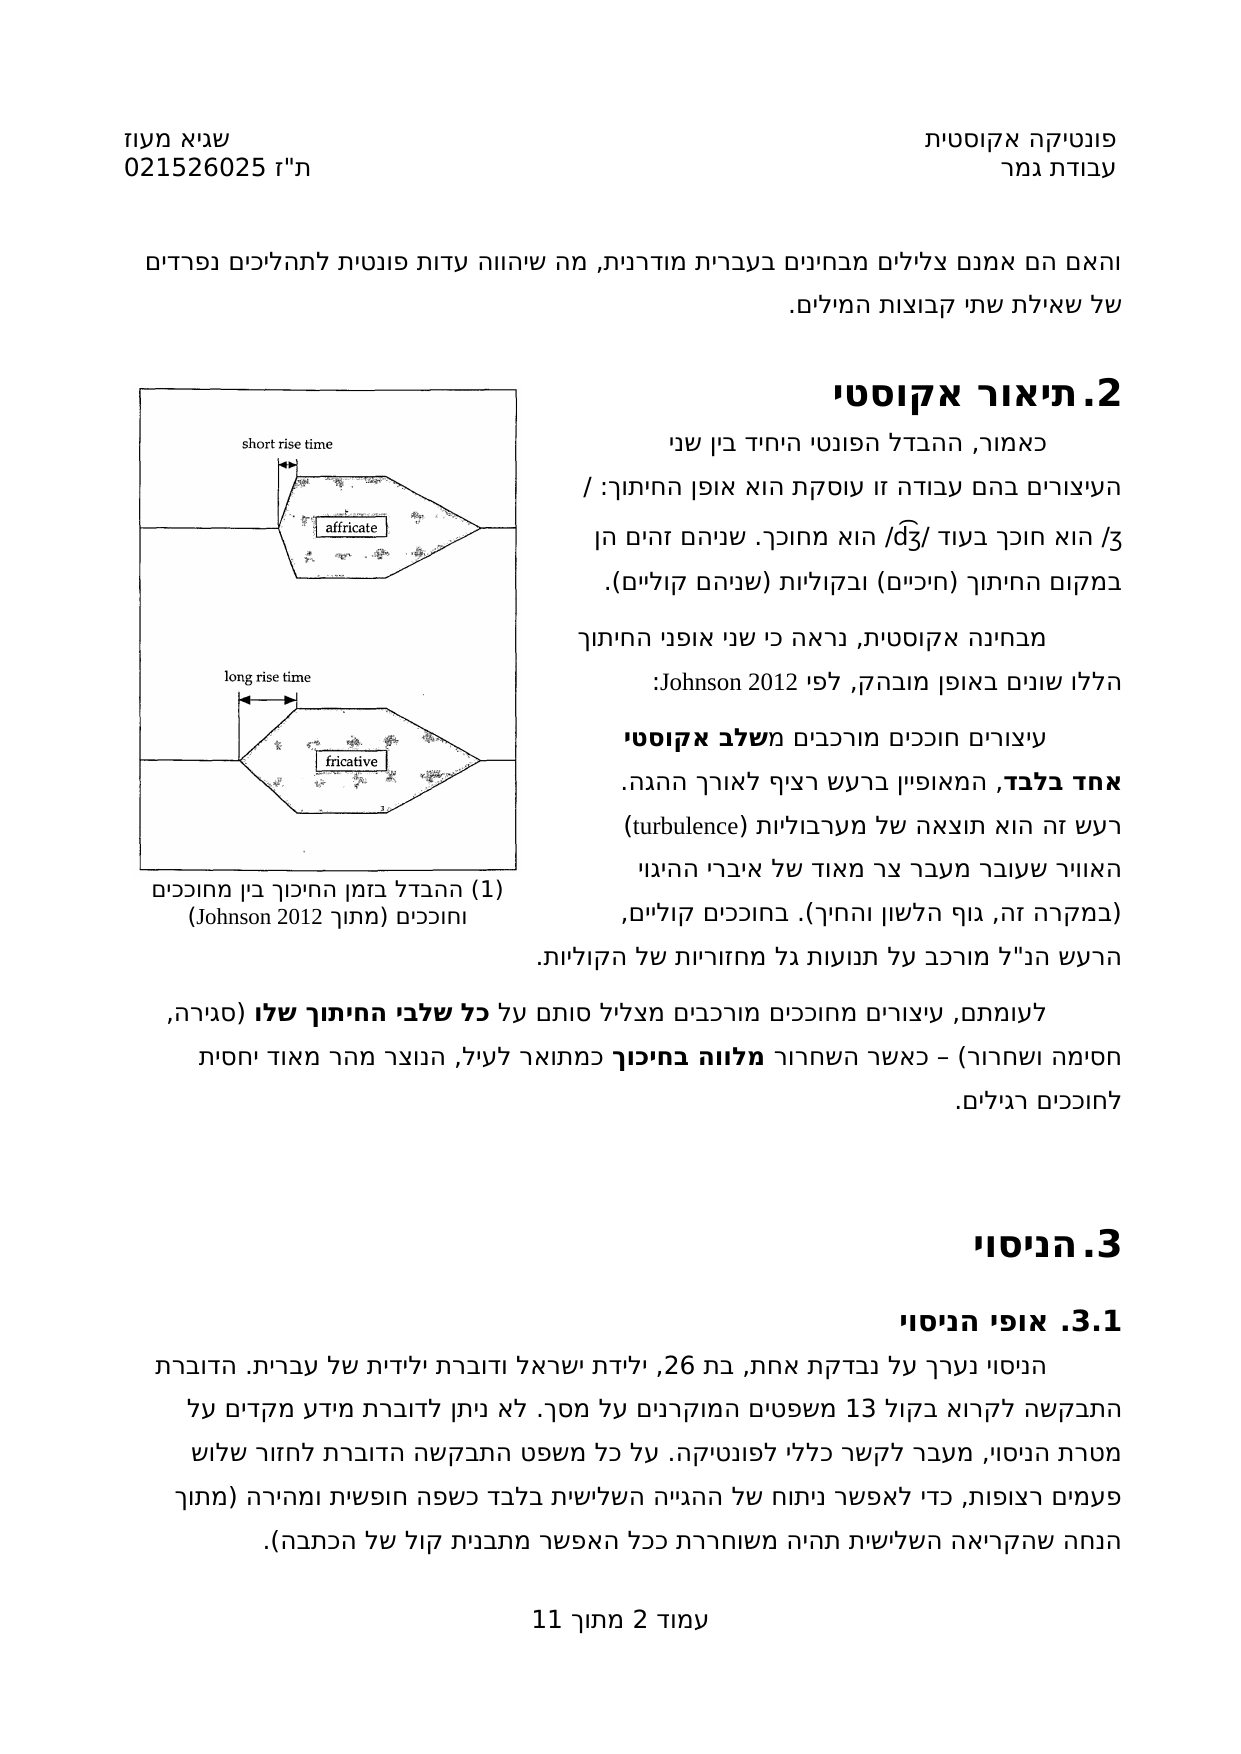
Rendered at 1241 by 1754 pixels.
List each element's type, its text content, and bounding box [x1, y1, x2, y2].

text כאמור, ההבדל הפונטי היחיד בין שני העיצורים בהם עבודה זו עוסקת הוא אופן החיתוך: /ʒ/ הוא חוכך בעוד /d͡ʒ/ הוא מחוכך. שניהם זהים הן במקום החיתוך (חיכיים) ובקוליות (שניהם קוליים). [523, 428, 1122, 596]
text עיצורים חוככים מורכבים משלב אקוסטי אחד בלבד, המאופיין ברעש רציף לאורך ההגה. רעש זה הוא תוצאה של מערבוליות (turbulence) האוויר שעובר מעבר צר מאוד של איברי ההיגוי (במקרה זה, גוף הלשון והחיך). בחוככים קוליים, הרעש הנ"ל מורכב על תנועות גל מחזוריות של הקוליות. [118, 723, 1122, 971]
text (1) ההבדל בזמן החיכוך בין מחוככים וחוככים (מתוך Johnson 2012) [132, 877, 523, 930]
text הניסוי נערך על נבדקת אחת, בת 26, ילידת ישראל ודוברת ילידית של עברית. הדוברת התבקשה לקרוא בקול 13 משפטים המוקרנים על מסך. לא ניתן לדוברת מידע מקדים על מטרת הניסוי, מעבר לקשר כללי לפונטיקה. על כל משפט התבקשה הדוברת לחזור שלוש פעמים רצופות, כדי לאפשר ניתוח של ההגייה השלישית בלבד כשפה חופשית ומהירה (מתוך הנחה שהקריאה השלישית תהיה משוחררת ככל האפשר מתבנית קול של הכתבה). [118, 1351, 1122, 1555]
subtitle הניסוי [118, 1223, 1122, 1267]
text והאם הם אמנם צלילים מבחינים בעברית מודרנית, מה שיהווה עדות פונטית לתהליכים נפרדים של שאילת שתי קבוצות המילים. [118, 247, 1122, 319]
picture [132, 383, 523, 877]
text מבחינה אקוסטית, נראה כי שני אופני החיתוך הללו שונים באופן מובהק, לפי Johnson 2012: [523, 623, 1122, 696]
subtitle אופי הניסוי [118, 1304, 1122, 1338]
subtitle תיאור אקוסטי [118, 371, 1122, 416]
text לעומתם, עיצורים מחוככים מורכבים מצליל סותם על כל שלבי החיתוך שלו (סגירה, חסימה ושחרור) – כאשר השחרור מלווה בחיכוך כמתואר לעיל, הנוצר מהר מאוד יחסית לחוככים רגילים. [118, 998, 1122, 1115]
